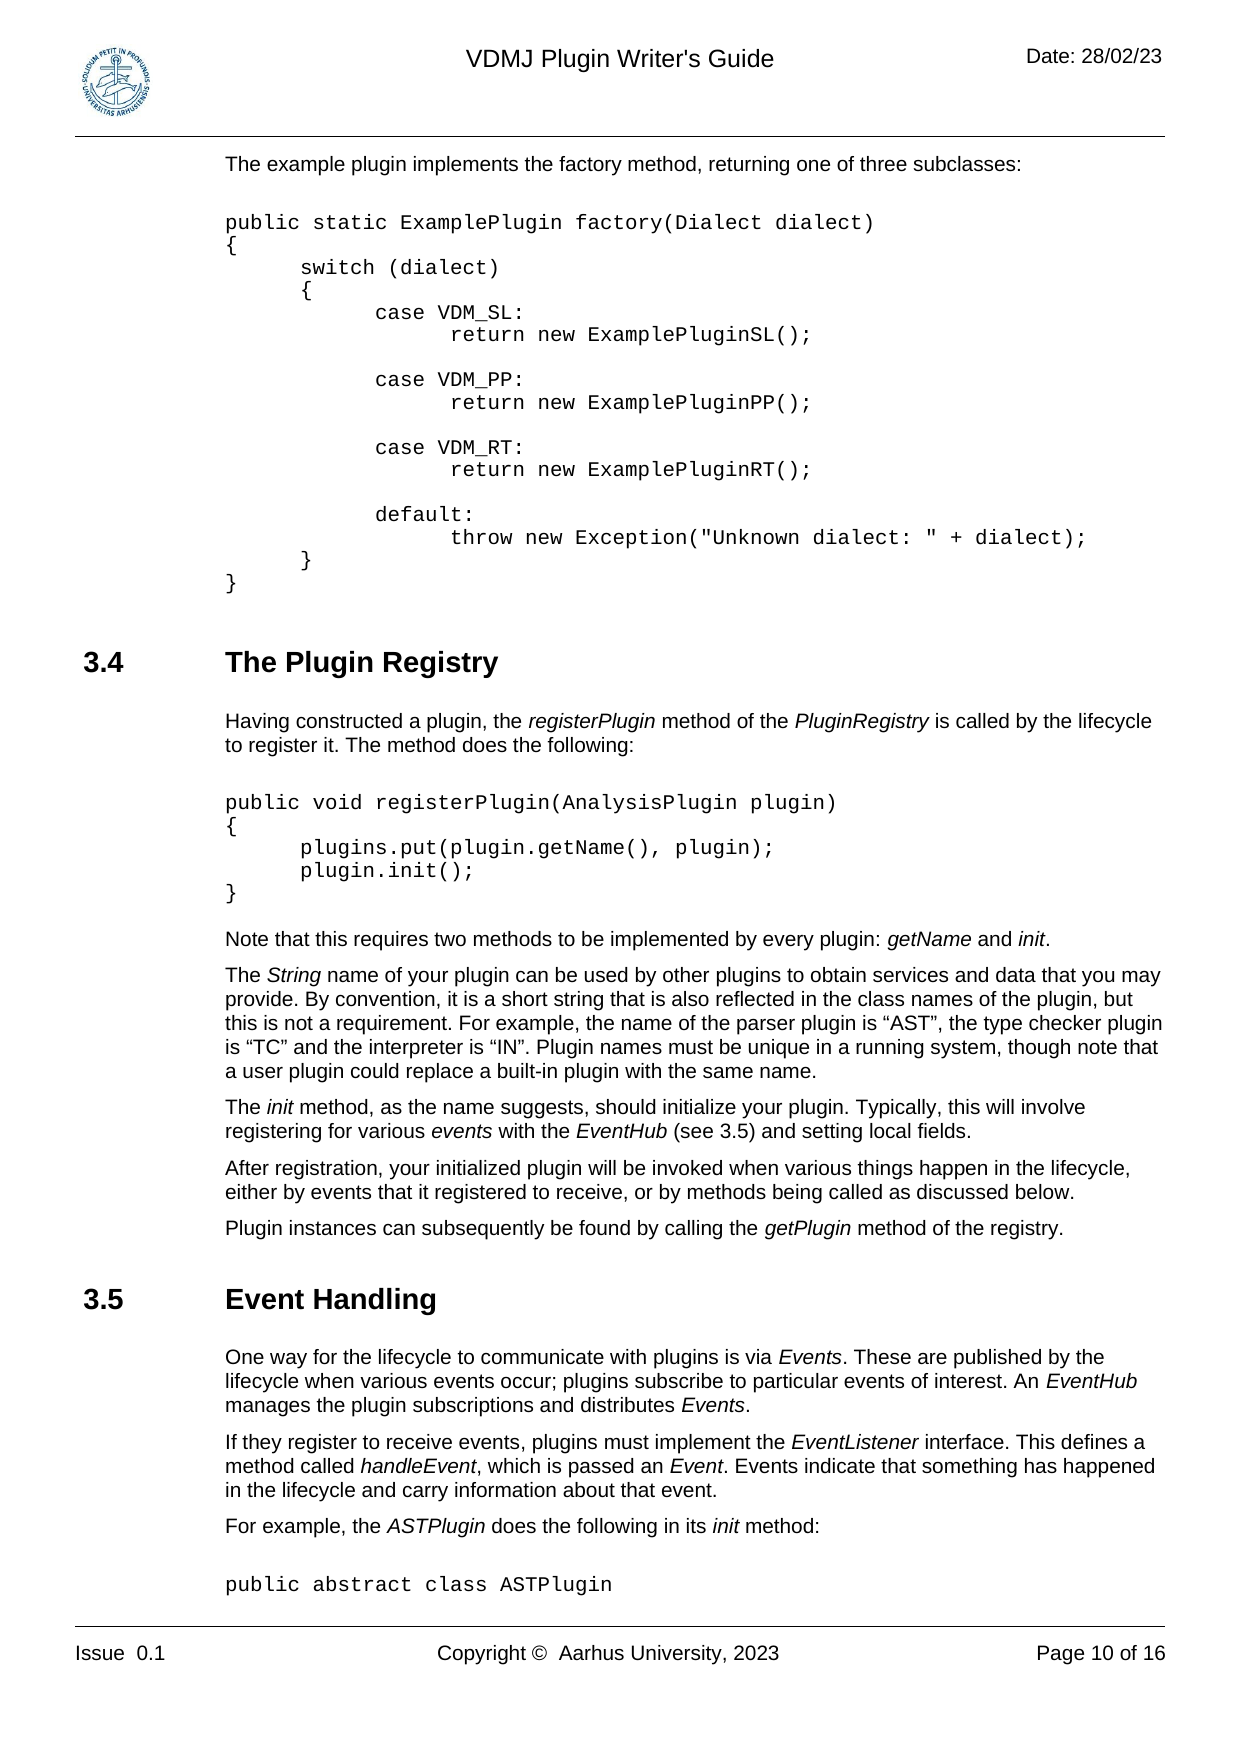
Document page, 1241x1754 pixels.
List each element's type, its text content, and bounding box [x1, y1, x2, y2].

text } [225, 882, 1165, 904]
subtitle Event Handling [75, 1283, 1165, 1316]
text Plugin instances can subsequently be found by calling the getPlugin method of the registry. [225, 1216, 1165, 1240]
text public void registerPlugin(AnalysisPlugin plugin) [225, 792, 1165, 814]
text plugins.put(plugin.getName(), plugin); [225, 837, 1165, 859]
picture [78, 44, 153, 120]
text The String name of your plugin can be used by other plugins to obtain services and data that you may provide. By convention, it is a short string that is also reflected in the class names of the plugin, but this is not a requirement. For example, the name of the parser plugin is “AST”, the type checker plugin is “TC” and the interpreter is “IN”. Plugin names must be unique in a running system, though note that a user plugin could replace a built-in plugin with the same name. [225, 963, 1165, 1083]
text default: [225, 504, 1165, 526]
text return new ExamplePluginRT(); [225, 459, 1165, 481]
text The example plugin implements the factory method, returning one of three subclasses: [225, 152, 1165, 176]
text case VDM_SL: [225, 301, 1165, 324]
text return new ExamplePluginPP(); [225, 391, 1165, 414]
text One way for the lifecycle to communicate with plugins is via Events. These are published by the lifecycle when various events occur; plugins subscribe to particular events of interest. An EventHub manages the plugin subscriptions and distributes Events. [225, 1346, 1165, 1417]
text throw new Exception("Unknown dialect: " + dialect); [225, 526, 1165, 549]
text { [225, 279, 1165, 301]
text return new ExamplePluginSL(); [225, 324, 1165, 346]
subtitle The Plugin Registry [75, 646, 1165, 679]
text } [225, 571, 1165, 594]
text case VDM_PP: [225, 369, 1165, 391]
text Having constructed a plugin, the registerPlugin method of the PluginRegistry is called by the lifecycle to register it. The method does the following: [225, 709, 1165, 757]
text { [225, 234, 1165, 256]
text The init method, as the name suggests, should initialize your plugin. Typically, this will involve registering for various events with the EventHub (see 3.5) and setting local fields. [225, 1096, 1165, 1143]
text For example, the ASTPlugin does the following in its init method: [225, 1514, 1165, 1538]
text switch (dialect) [225, 256, 1165, 279]
text } [225, 549, 1165, 571]
text { [225, 814, 1165, 837]
text public static ExamplePlugin factory(Dialect dialect) [225, 211, 1165, 234]
text Note that this requires two methods to be implemented by every plugin: getName and init. [225, 927, 1165, 951]
text public abstract class ASTPlugin [225, 1573, 1165, 1596]
text After registration, your initialized plugin will be invoked when various things happen in the lifecycle, either by events that it registered to receive, or by methods being called as discussed below. [225, 1156, 1165, 1204]
text case VDM_RT: [225, 436, 1165, 459]
text If they register to receive events, plugins must implement the EventListener interface. This defines a method called handleEvent, which is passed an Event. Events indicate that something has happened in the lifecycle and carry information about that event. [225, 1430, 1165, 1502]
text plugin.init(); [225, 859, 1165, 882]
